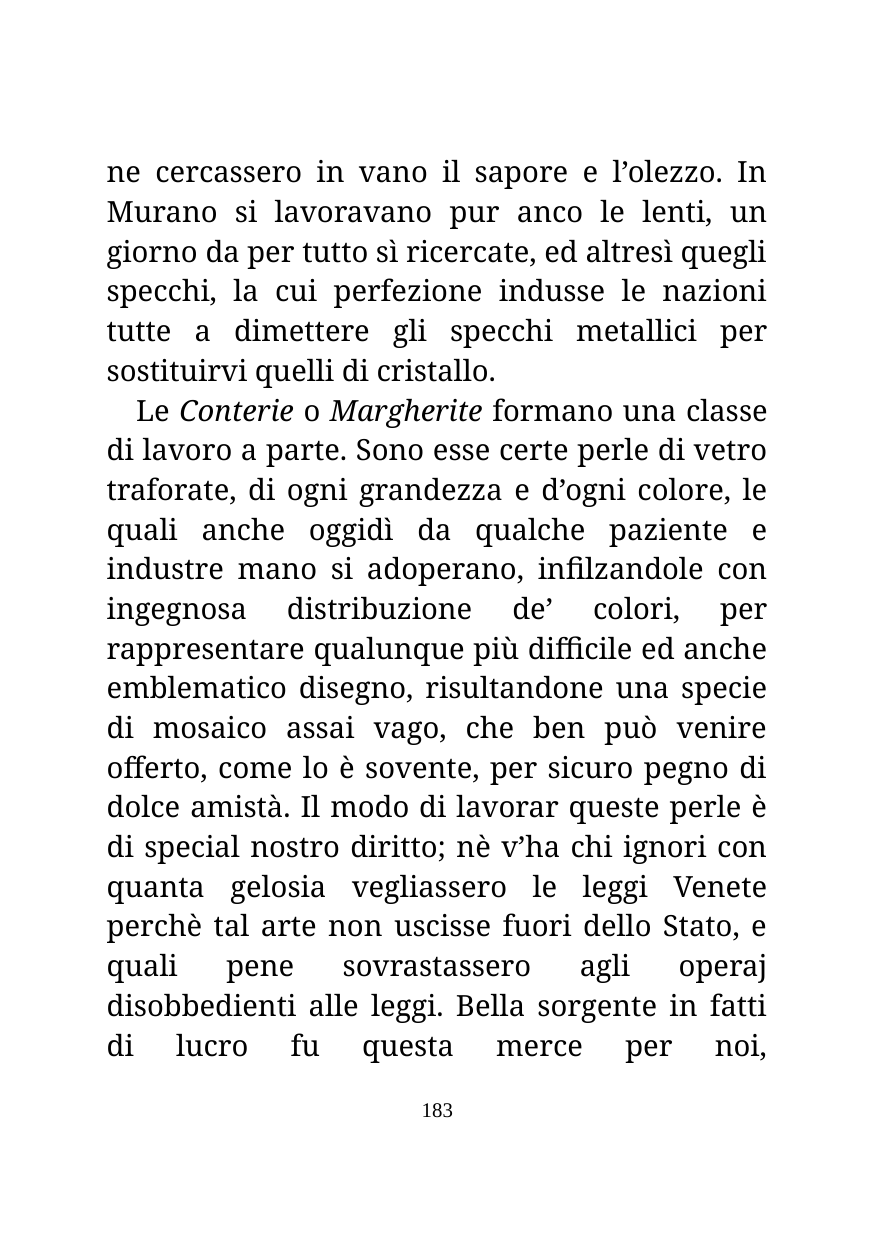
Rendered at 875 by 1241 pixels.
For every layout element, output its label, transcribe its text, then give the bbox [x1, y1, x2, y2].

text Le Conterie o Margherite formano una classe di lavoro a parte. Sono esse certe perle di vetro traforate, di ogni grandezza e d’ogni colore, le quali anche oggidì da qualche paziente e industre mano si adoperano, infilzandole con ingegnosa distribuzione de’ colori, per rappresentare qualunque più difficile ed anche emblematico disegno, risultandone una specie di mosaico assai vago, che ben può venire offerto, come lo è sovente, per sicuro pegno di dolce amistà. Il modo di lavorar queste perle è di special nostro diritto; nè v’ha chi ignori con quanta gelosia vegliassero le leggi Venete perchè tal arte non uscisse fuori dello Stato, e quali pene sovrastassero agli operaj disobbedienti alle leggi. Bella sorgente in fatti di lucro fu questa merce per noi, [106, 390, 768, 1064]
text ne cercassero in vano il sapore e l’olezzo. In Murano si lavoravano pur anco le lenti, un giorno da per tutto sì ricercate, ed altresì quegli specchi, la cui perfezione indusse le nazioni tutte a dimettere gli specchi metallici per sostituirvi quelli di cristallo. [106, 152, 768, 390]
